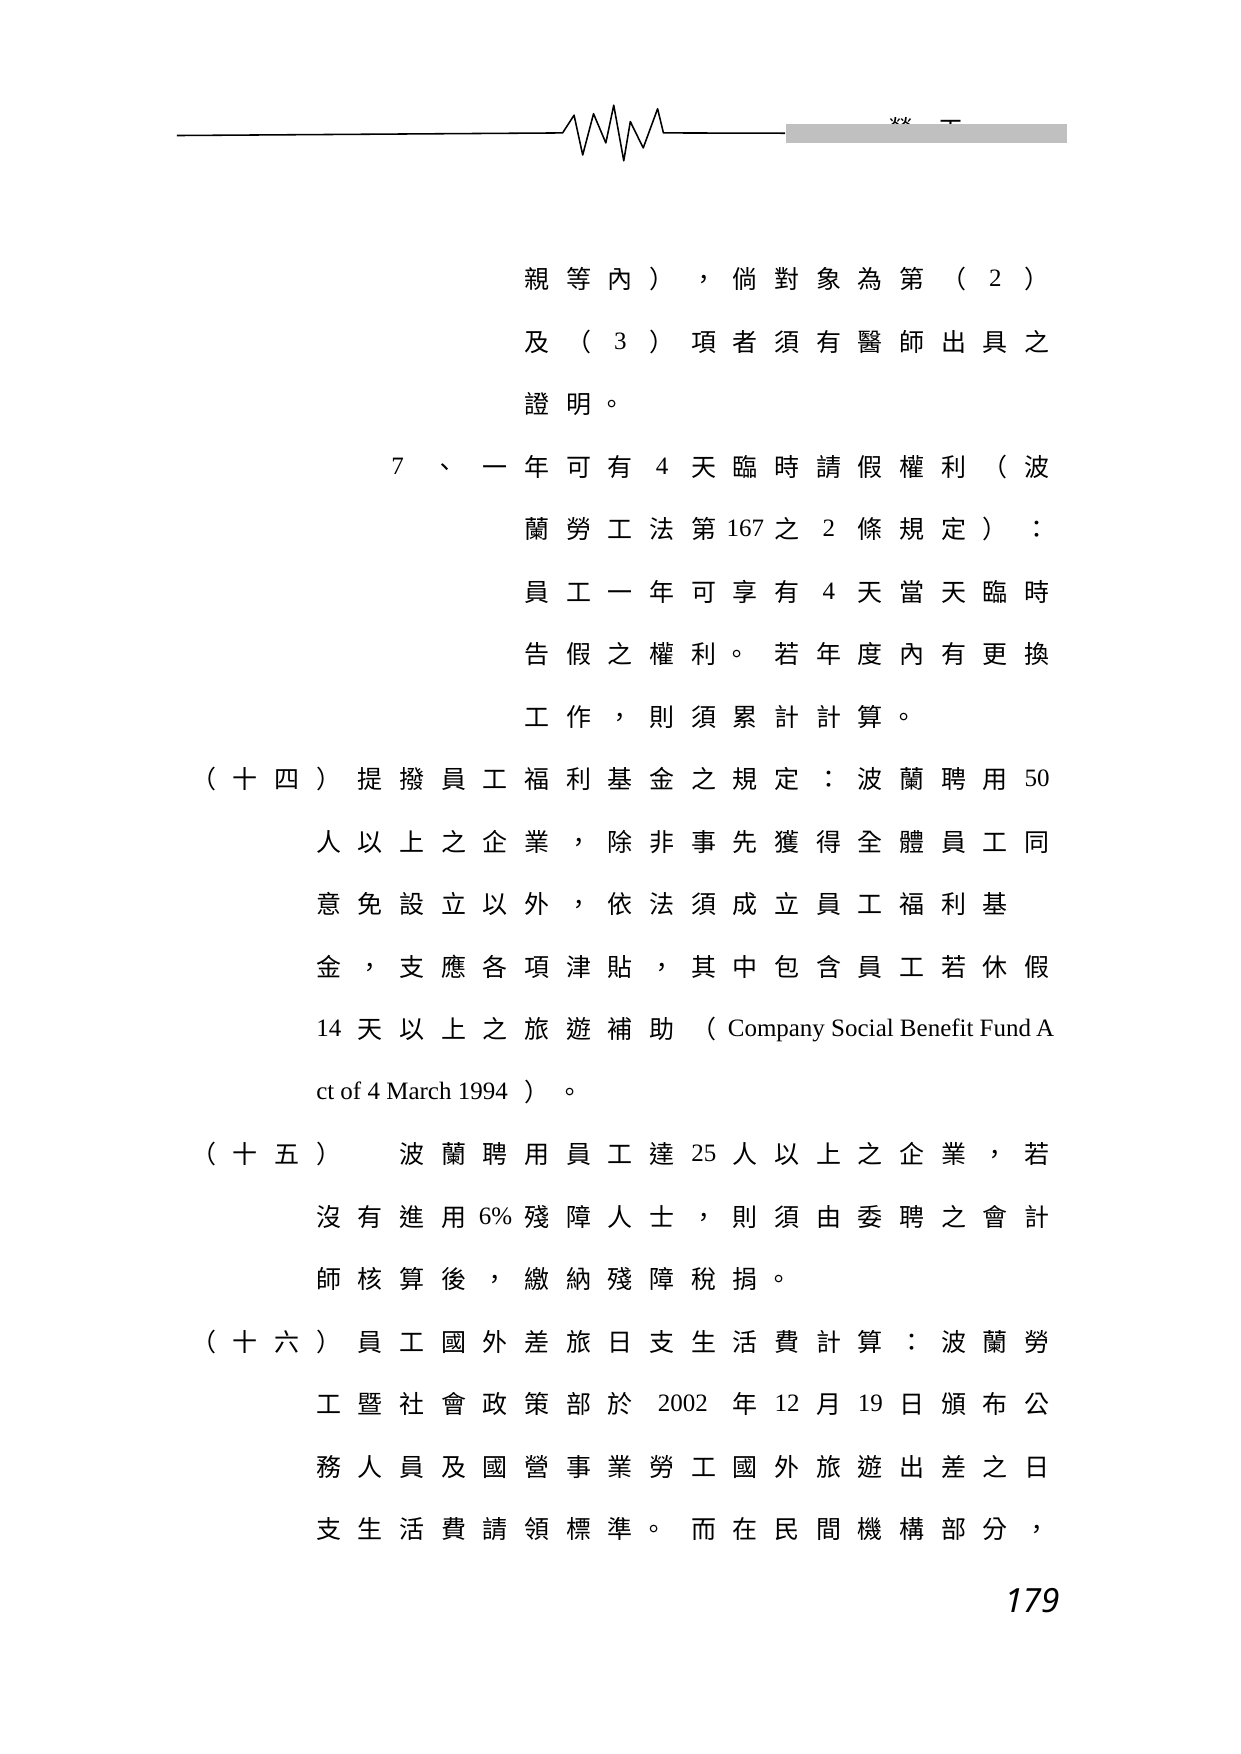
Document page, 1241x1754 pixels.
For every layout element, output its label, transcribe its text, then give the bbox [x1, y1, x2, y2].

text （十六）員工國外差旅日支生活費計算：波蘭勞工暨社會政策部於2002年12月19日頒布公務人員及國營事業勞工國外旅遊出差之日支生活費請領標準。而在民間機構部分， [183, 1299, 1058, 1549]
text （十四）提撥員工福利基金之規定：波蘭聘用50人以上之企業，除非事先獲得全體員工同意免設立以外，依法須成立員工福利基金，支應各項津貼，其中包含員工若休假14天以上之旅遊補助（Company Social Benefit Fund Act of 4 March 1994）。 [183, 736, 1058, 1111]
list 親等內），倘對象為第（2）及（3）項者須有醫師出具之證明。 [380, 236, 1058, 424]
text （十五） 波蘭聘用員工達25人以上之企業，若沒有進用6%殘障人士，則須由委聘之會計師核算後，繳納殘障稅捐。 [183, 1111, 1058, 1299]
list 一年可有4天臨時請假權利（波蘭勞工法第167之2條規定）：員工一年可享有4天當天臨時告假之權利。若年度內有更換工作，則須累計計算。 [380, 424, 1058, 736]
